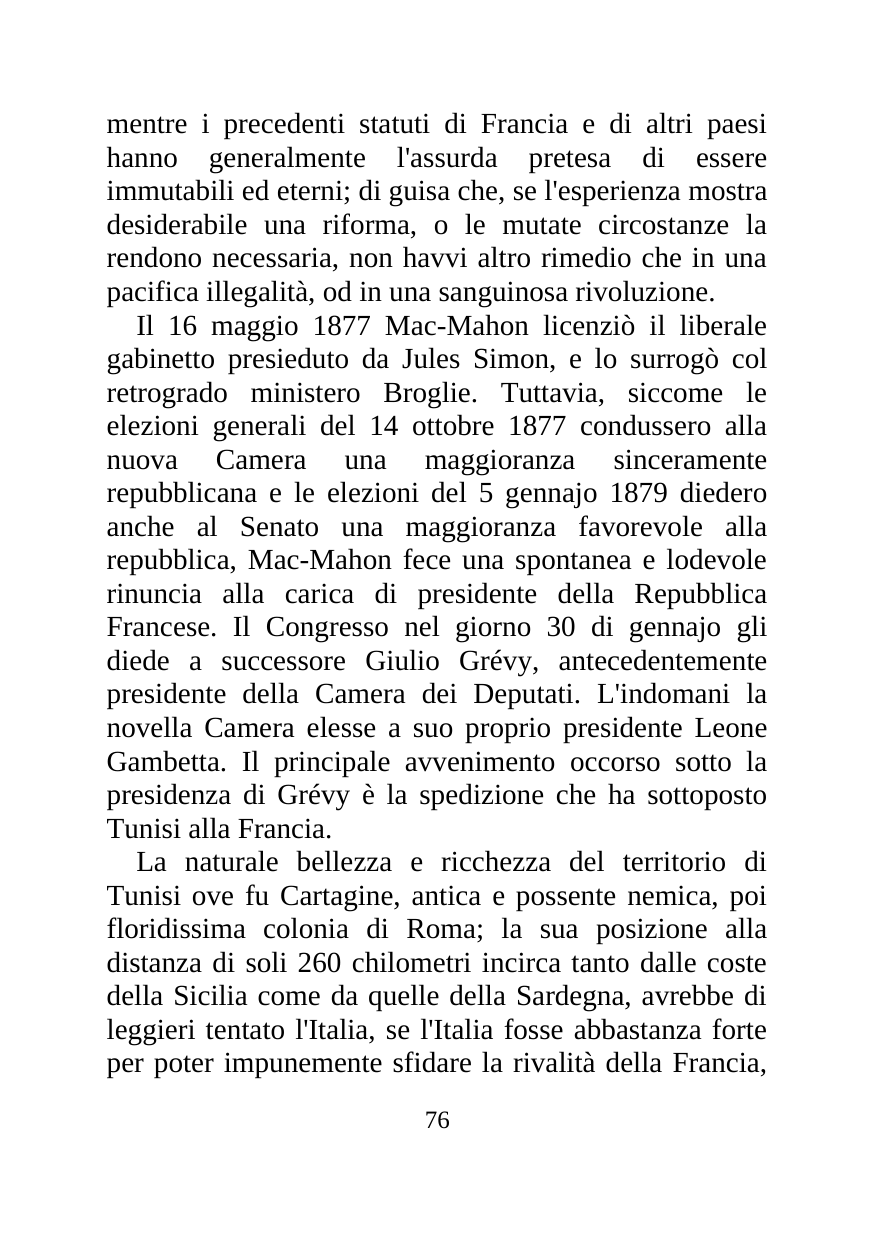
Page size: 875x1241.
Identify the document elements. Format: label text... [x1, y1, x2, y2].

text mentre i precedenti statuti di Francia e di altri paesi hanno generalmente l'assurda pretesa di essere immutabili ed eterni; di guisa che, se l'esperienza mostra desiderabile una riforma, o le mutate circostanze la rendono necessaria, non havvi altro rimedio che in una pacifica illegalità, od in una sanguinosa rivoluzione. [106, 106, 768, 308]
text Il 16 maggio 1877 Mac-Mahon licenziò il liberale gabinetto presieduto da Jules Simon, e lo surrogò col retrogrado ministero Broglie. Tuttavia, siccome le elezioni generali del 14 ottobre 1877 condussero alla nuova Camera una maggioranza sinceramente repubblicana e le elezioni del 5 gennajo 1879 diedero anche al Senato una maggioranza favorevole alla repubblica, Mac-Mahon fece una spontanea e lodevole rinuncia alla carica di presidente della Repubblica Francese. Il Congresso nel giorno 30 di gennajo gli diede a successore Giulio Grévy, antecedentemente presidente della Camera dei Deputati. L'indomani la novella Camera elesse a suo proprio presidente Leone Gambetta. Il principale avvenimento occorso sotto la presidenza di Grévy è la spedizione che ha sottoposto Tunisi alla Francia. [106, 308, 768, 844]
text La naturale bellezza e ricchezza del territorio di Tunisi ove fu Cartagine, antica e possente nemica, poi floridissima colonia di Roma; la sua posizione alla distanza di soli 260 chilometri incirca tanto dalle coste della Sicilia come da quelle della Sardegna, avrebbe di leggieri tentato l'Italia, se l'Italia fosse abbastanza forte per poter impunemente sfidare la rivalità della Francia, [106, 844, 768, 1079]
